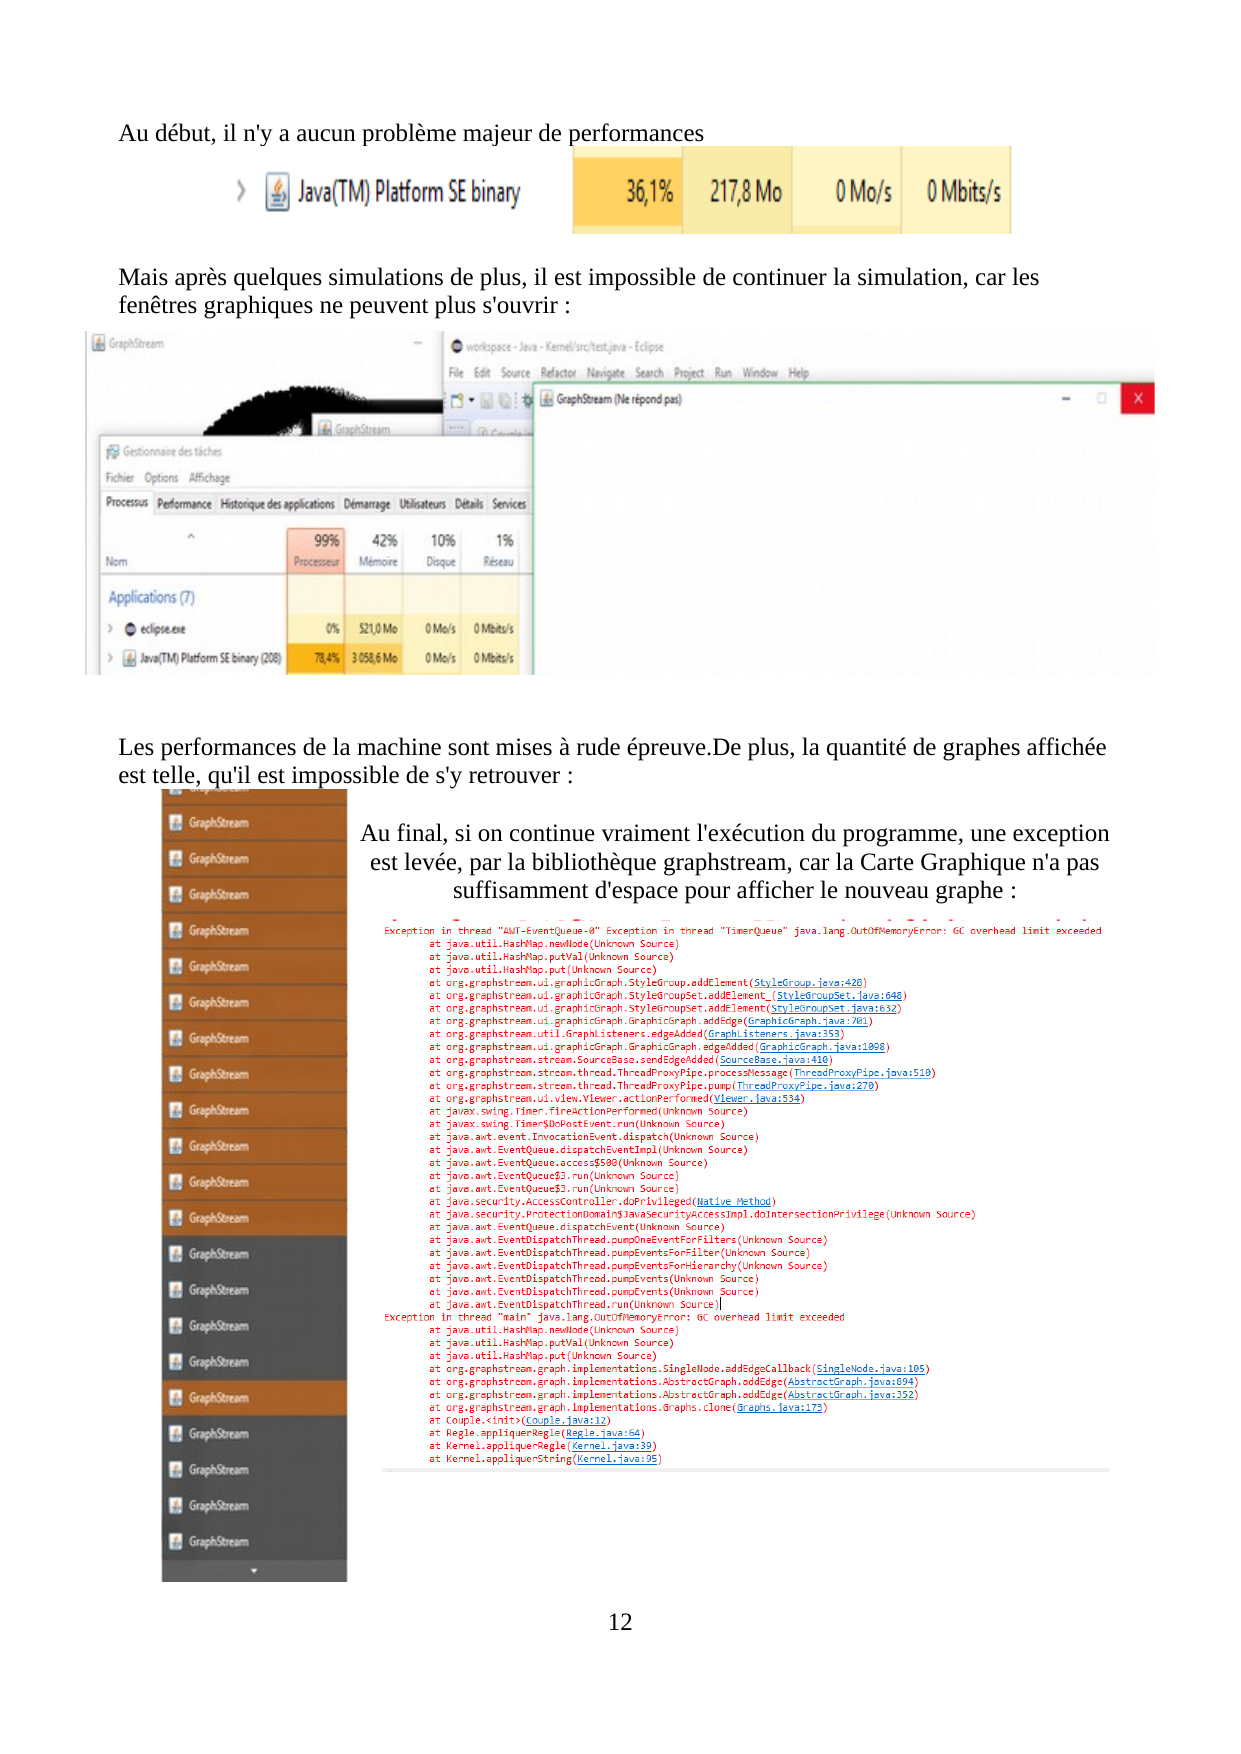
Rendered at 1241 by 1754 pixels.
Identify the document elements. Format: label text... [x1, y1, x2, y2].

text Les performances de la machine sont mises à rude épreuve.De plus, la quantité de graphes affichée est telle, qu'il est impossible de s'y retrouver : [118, 732, 1122, 789]
picture [161, 789, 348, 1582]
text Mais après quelques simulations de plus, il est impossible de continuer la simulation, car les fenêtres graphiques ne peuvent plus s'ouvrir : [118, 262, 1122, 319]
text Au début, il n'y a aucun problème majeur de performances [118, 118, 1122, 147]
text Au final, si on continue vraiment l'exécution du programme, une exception est levée, par la bibliothèque graphstream, car la Carte Graphique n'a pas suffisamment d'espace pour afficher le nouveau graphe : [348, 818, 1122, 904]
picture [85, 331, 1155, 675]
picture [227, 146, 1013, 234]
picture [381, 904, 1110, 1472]
